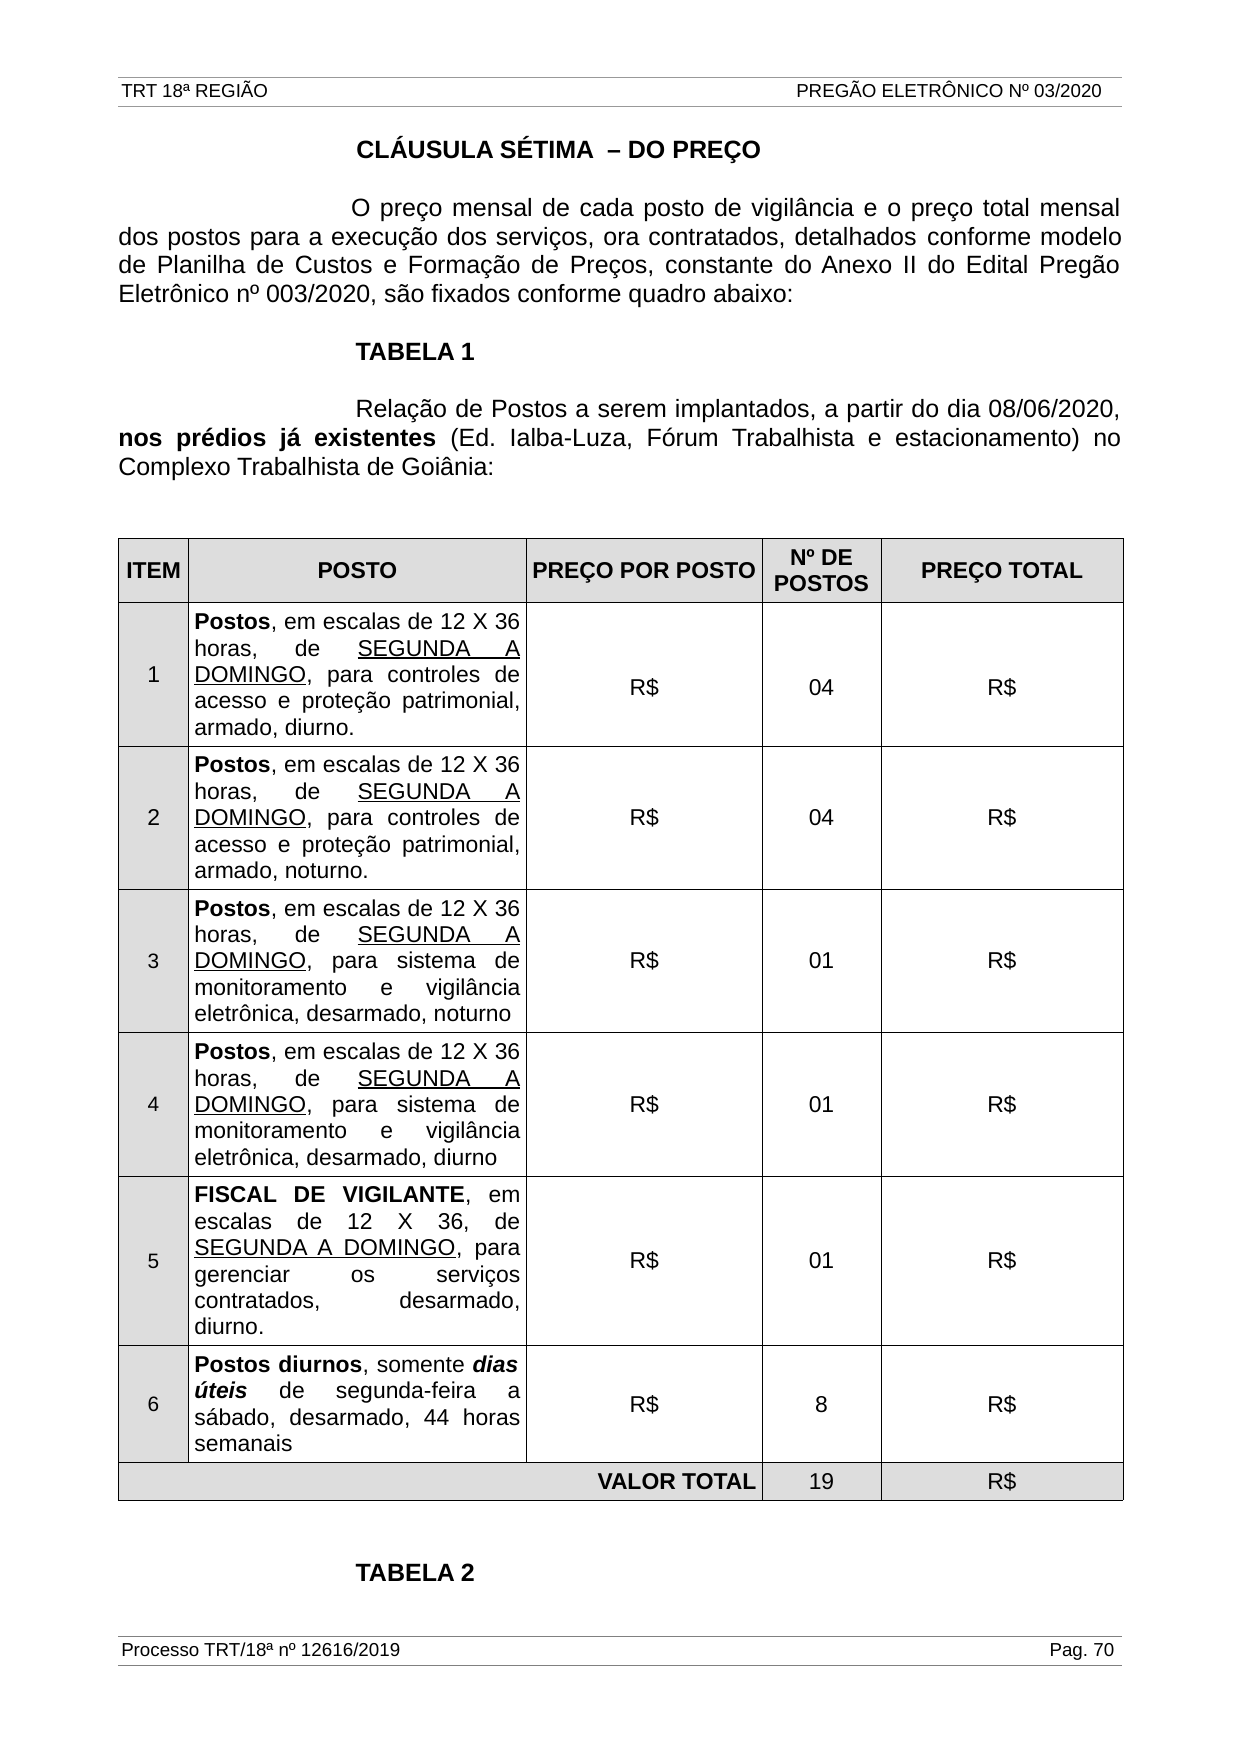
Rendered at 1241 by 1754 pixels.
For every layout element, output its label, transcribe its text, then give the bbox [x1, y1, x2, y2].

table_cell 04 [763, 747, 881, 889]
table_cell R$ [527, 1177, 762, 1345]
table_cell 6 [119, 1346, 188, 1462]
table_cell Postos, em escalas de 12 X 36 horas, de SEGUNDA A DOMINGO, para controles de acesso e proteção patrimonial, armado, diurno. [189, 603, 526, 746]
text Relação de Postos a serem implantados, a partir do dia 08/06/2020, nos prédios já existentes (Ed. Ialba-Luza, Fórum Trabalhista e estacionamento) no Complexo Trabalhista de Goiânia: [118, 394, 1122, 481]
table_cell 01 [763, 890, 881, 1032]
table_cell VALOR TOTAL [119, 1463, 762, 1500]
table_header PREÇO TOTAL [882, 539, 1123, 602]
text CLÁUSULA SÉTIMA – DO PREÇO [118, 136, 1122, 164]
table_cell R$ [527, 890, 762, 1032]
table_cell 1 [119, 603, 188, 746]
table_cell R$ [882, 890, 1123, 1032]
table_header Nº DE POSTOS [763, 539, 881, 602]
table_cell R$ [527, 603, 762, 746]
table_cell R$ [882, 1463, 1123, 1500]
table_cell R$ [882, 1177, 1123, 1345]
table_cell FISCAL DE VIGILANTE, em escalas de 12 X 36, de SEGUNDA A DOMINGO, para gerenciar os serviços contratados, desarmado, diurno. [189, 1177, 526, 1345]
table_cell 01 [763, 1033, 881, 1176]
table_cell 4 [119, 1033, 188, 1176]
table_cell 3 [119, 890, 188, 1032]
text O preço mensal de cada posto de vigilância e o preço total mensal dos postos para a execução dos serviços, ora contratados, detalhados conforme modelo de Planilha de Custos e Formação de Preços, constante do Anexo II do Edital Pregão Eletrônico nº 003/2020, são fixados conforme quadro abaixo: [118, 193, 1122, 308]
table_header POSTO [189, 539, 526, 602]
text TABELA 2 [118, 1558, 1122, 1587]
table_cell 2 [119, 747, 188, 889]
table_cell 5 [119, 1177, 188, 1345]
table_cell R$ [882, 747, 1123, 889]
text TABELA 1 [118, 337, 1122, 366]
table_header PREÇO POR POSTO [527, 539, 762, 602]
table_cell R$ [882, 1346, 1123, 1462]
table_header ITEM [119, 539, 188, 602]
table_cell 01 [763, 1177, 881, 1345]
table_cell 8 [763, 1346, 881, 1462]
table_cell R$ [527, 1346, 762, 1462]
table_cell 04 [763, 603, 881, 746]
table_cell Postos, em escalas de 12 X 36 horas, de SEGUNDA A DOMINGO, para sistema de monitoramento e vigilância eletrônica, desarmado, diurno [189, 1033, 526, 1176]
table_cell Postos diurnos, somente dias úteis de segunda-feira a sábado, desarmado, 44 horas semanais [189, 1346, 526, 1462]
table_cell 19 [763, 1463, 881, 1500]
table_cell Postos, em escalas de 12 X 36 horas, de SEGUNDA A DOMINGO, para controles de acesso e proteção patrimonial, armado, noturno. [189, 747, 526, 889]
table_cell R$ [527, 1033, 762, 1176]
table_cell R$ [882, 603, 1123, 746]
table_cell Postos, em escalas de 12 X 36 horas, de SEGUNDA A DOMINGO, para sistema de monitoramento e vigilância eletrônica, desarmado, noturno [189, 890, 526, 1032]
table_cell R$ [527, 747, 762, 889]
table_cell R$ [882, 1033, 1123, 1176]
